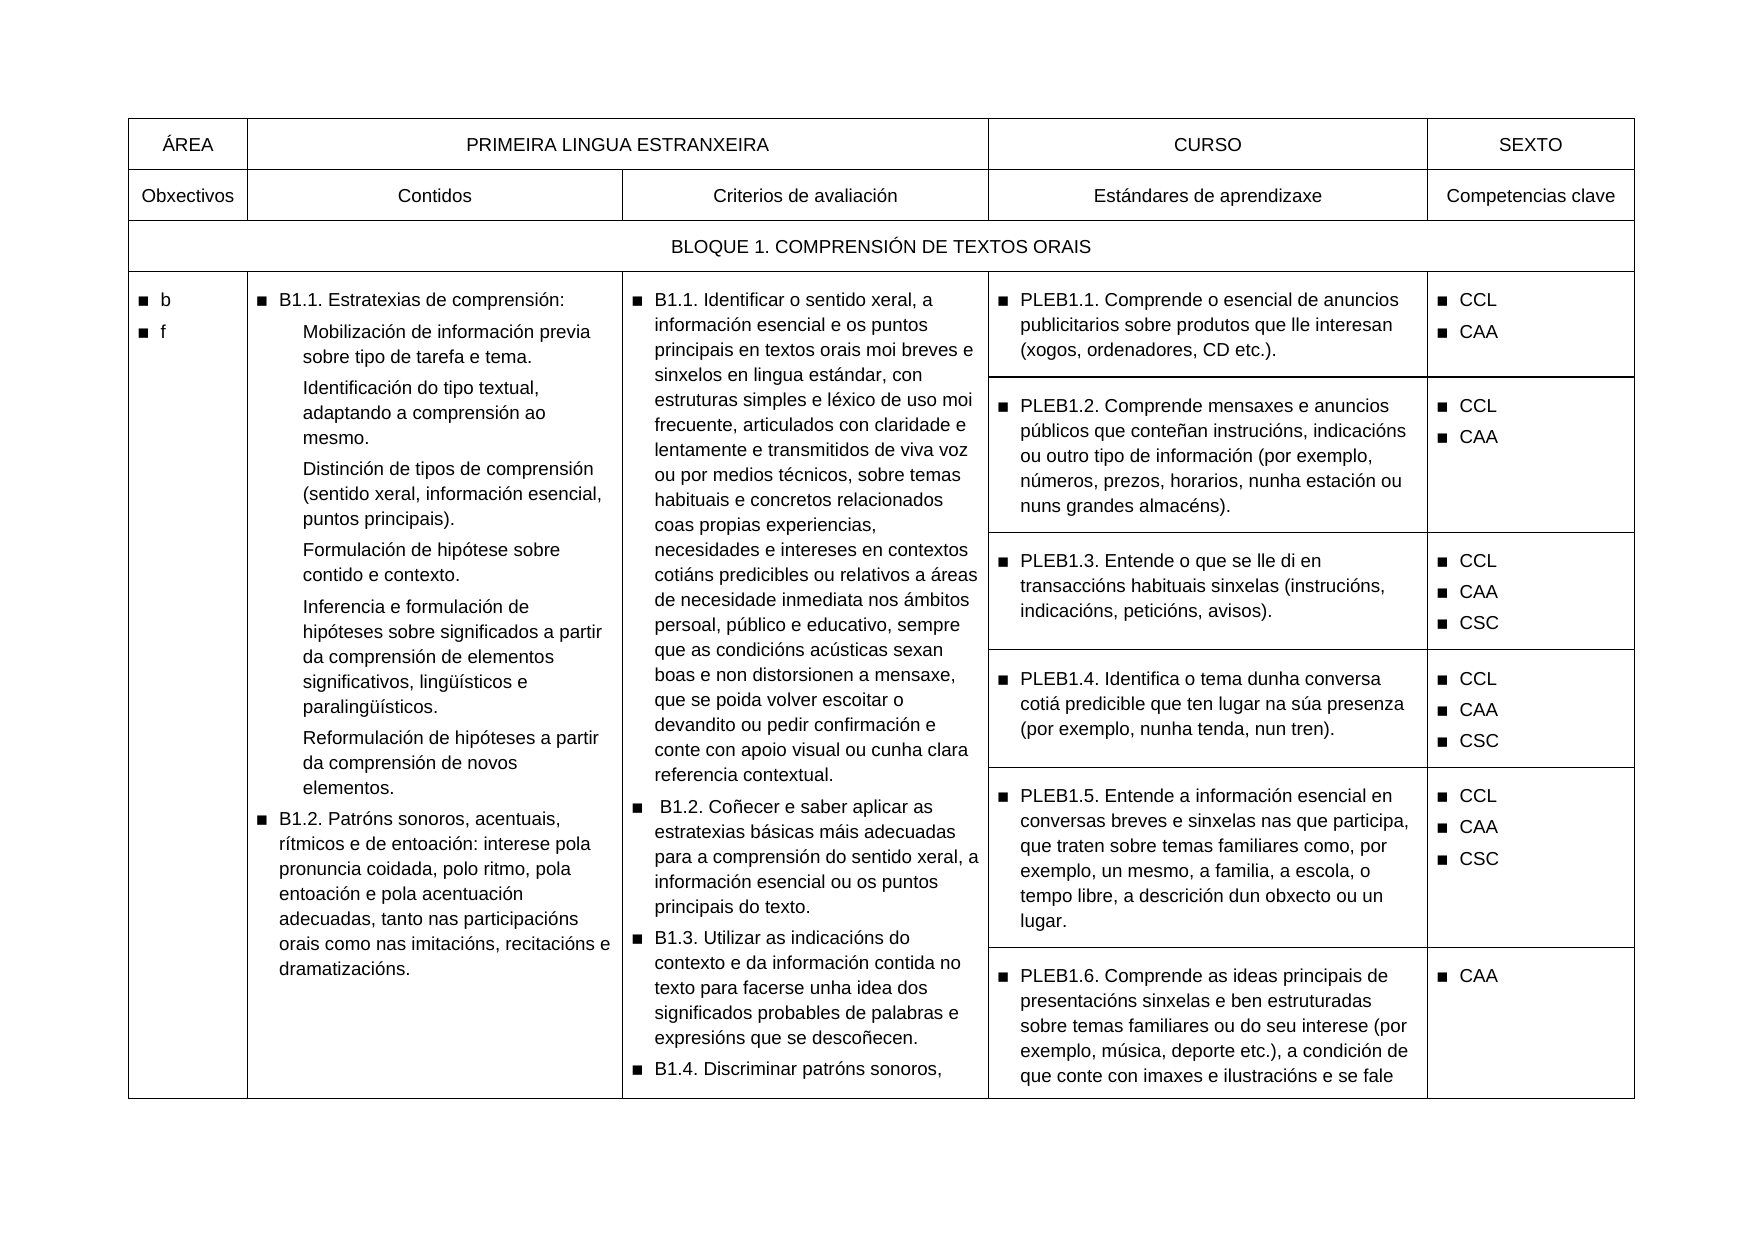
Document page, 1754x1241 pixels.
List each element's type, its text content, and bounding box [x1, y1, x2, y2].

table_cell PLEB1.2. Comprende mensaxes e anuncios públicos que conteñan instrucións, indicacións ou outro tipo de información (por exemplo, números, prezos, horarios, nunha estación ou nuns grandes almacéns). [989, 378, 1427, 532]
table_cell PLEB1.6. Comprende as ideas principais de presentacións sinxelas e ben estruturadas sobre temas familiares ou do seu interese (por exemplo, música, deporte etc.), a condición de que conte con imaxes e ilustracións e se fale [989, 948, 1427, 1098]
table_cell PLEB1.1. Comprende o esencial de anuncios publicitarios sobre produtos que lle interesan (xogos, ordenadores, CD etc.). [989, 272, 1427, 376]
table_cell B1.1. Identificar o sentido xeral, a información esencial e os puntos principais en textos orais moi breves e sinxelos en lingua estándar, con estruturas simples e léxico de uso moi frecuente, articulados con claridade e lentamente e transmitidos de viva voz ou por medios técnicos, sobre temas habituais e concretos relacionados coas propias experiencias, necesidades e intereses en contextos cotiáns predicibles ou relativos a áreas de necesidade inmediata nos ámbitos persoal, público e educativo, sempre que as condicións acústicas sexan boas e non distorsionen a mensaxe, que se poida volver escoitar o devandito ou pedir confirmación e conte con apoio visual ou cunha clara referencia contextual. B1.2. Coñecer e saber aplicar as estratexias básicas máis adecuadas para a comprensión do sentido xeral, a información esencial ou os puntos principais do texto. B1.3. Utilizar as indicacións do contexto e da información contida no texto para facerse unha idea dos significados probables de palabras e expresións que se descoñecen. B1.4. Discriminar patróns sonoros, [623, 272, 988, 1098]
table_cell Criterios de avaliación [623, 170, 988, 220]
table_cell CCL CAA CSC [1428, 533, 1634, 649]
table_cell B1.1. Estratexias de comprensión: Mobilización de información previa sobre tipo de tarefa e tema. Identificación do tipo textual, adaptando a comprensión ao mesmo. Distinción de tipos de comprensión (sentido xeral, información esencial, puntos principais). Formulación de hipótese sobre contido e contexto. Inferencia e formulación de hipóteses sobre significados a partir da comprensión de elementos significativos, lingüísticos e paralingüísticos. Reformulación de hipóteses a partir da comprensión de novos elementos. B1.2. Patróns sonoros, acentuais, rítmicos e de entoación: interese pola pronuncia coidada, polo ritmo, pola entoación e pola acentuación adecuadas, tanto nas participacións orais como nas imitacións, recitacións e dramatizacións. [248, 272, 622, 1098]
table_cell BLOQUE 1. COMPRENSIÓN DE TEXTOS ORAIS [129, 221, 1634, 271]
table_cell Estándares de aprendizaxe [989, 170, 1427, 220]
table_cell CCL CAA [1428, 272, 1634, 376]
table_header PRIMEIRA LINGUA ESTRANXEIRA [248, 119, 988, 169]
table_cell Competencias clave [1428, 170, 1634, 220]
table_cell CCL CAA CSC [1428, 650, 1634, 767]
table_cell PLEB1.5. Entende a información esencial en conversas breves e sinxelas nas que participa, que traten sobre temas familiares como, por exemplo, un mesmo, a familia, a escola, o tempo libre, a descrición dun obxecto ou un lugar. [989, 768, 1427, 947]
table_header ÁREA [129, 119, 247, 169]
table_cell PLEB1.3. Entende o que se lle di en transaccións habituais sinxelas (instrucións, indicacións, peticións, avisos). [989, 533, 1427, 649]
table_cell b f [129, 272, 247, 1098]
table_header CURSO [989, 119, 1427, 169]
table_cell CCL CAA CSC [1428, 768, 1634, 947]
table_cell PLEB1.4. Identifica o tema dunha conversa cotiá predicible que ten lugar na súa presenza (por exemplo, nunha tenda, nun tren). [989, 650, 1427, 767]
table_cell CCL CAA [1428, 378, 1634, 532]
table_cell Contidos [248, 170, 622, 220]
table_header SEXTO [1428, 119, 1634, 169]
table_cell CAA [1428, 948, 1634, 1098]
table_cell Obxectivos [129, 170, 247, 220]
